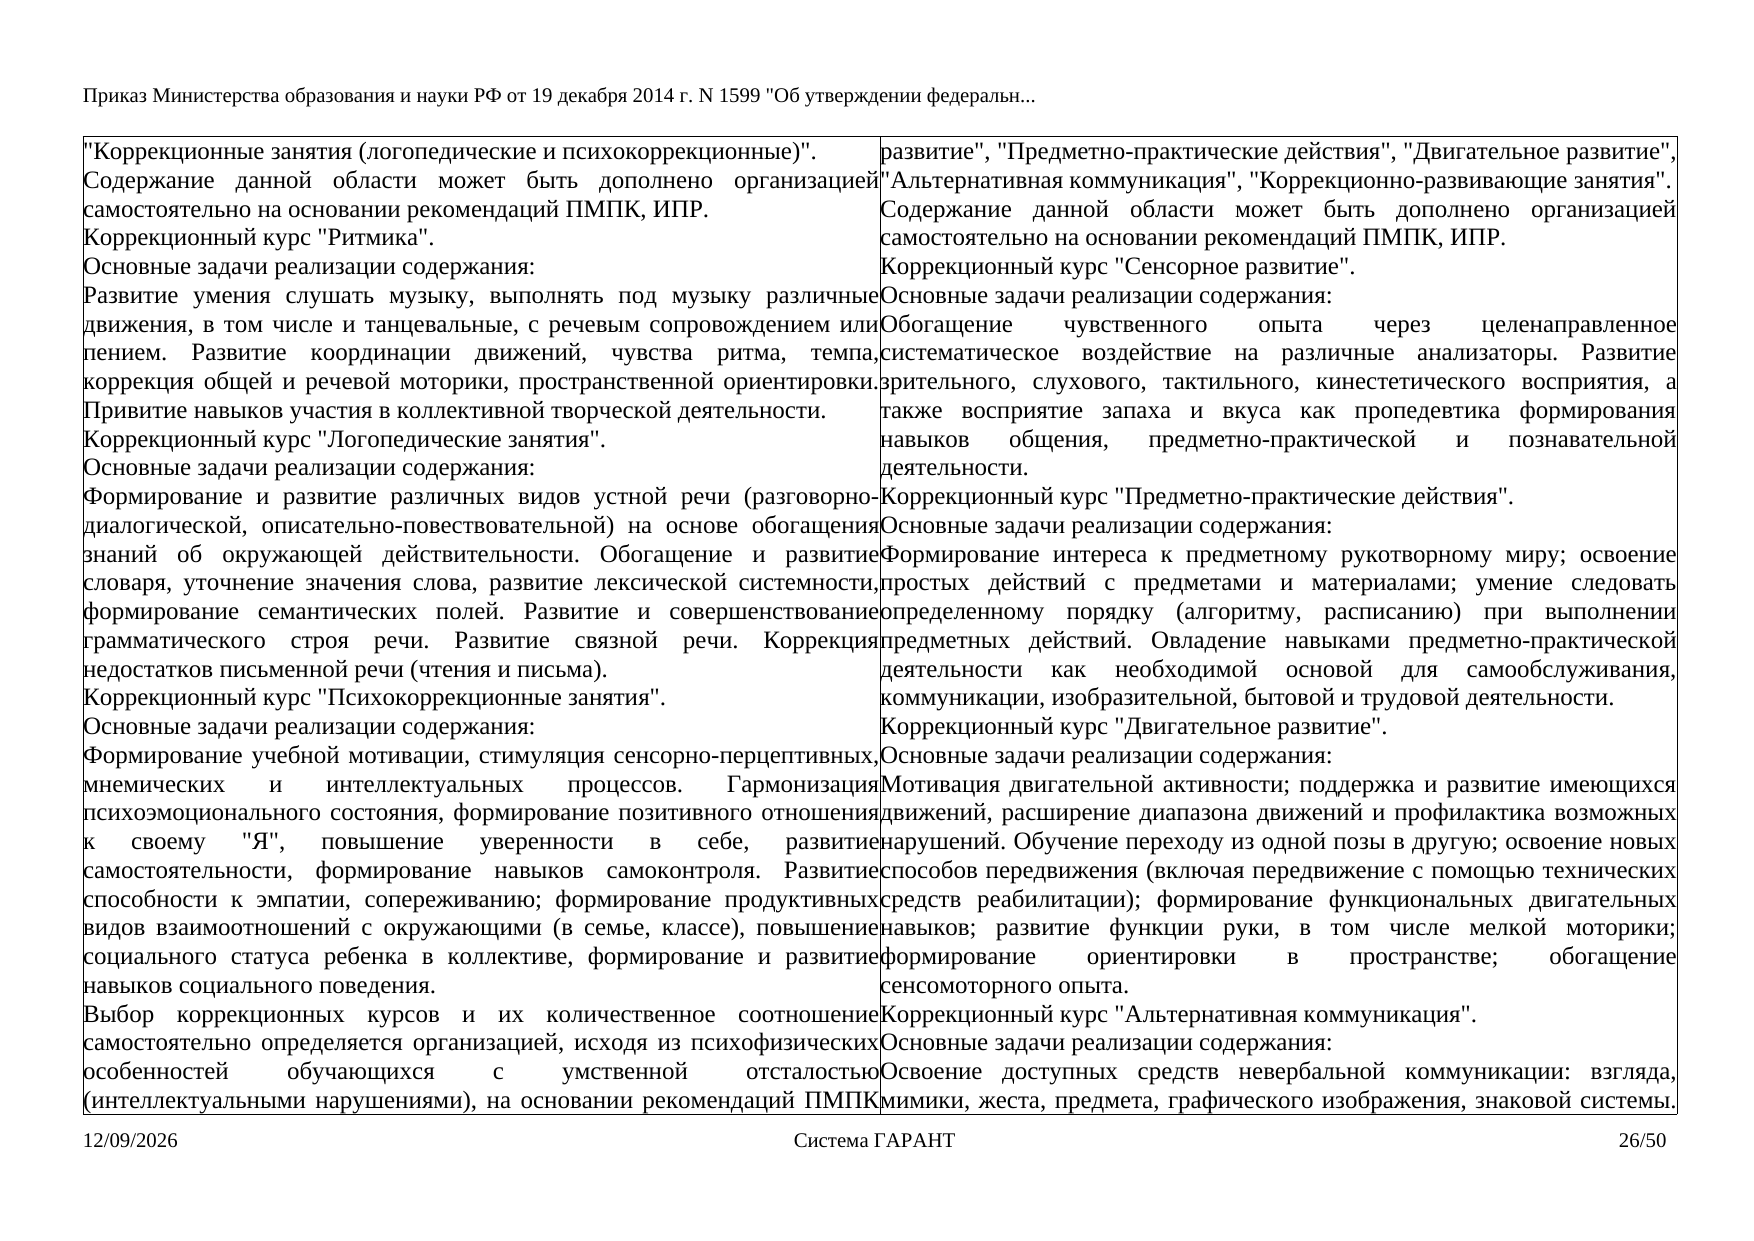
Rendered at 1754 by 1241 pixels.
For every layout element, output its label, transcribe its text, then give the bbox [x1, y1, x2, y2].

table_cell "Коррекционные занятия (логопедические и психокоррекционные)". Содержание данной области может быть дополнено организацией самостоятельно на основании рекомендаций ПМПК, ИПР. Коррекционный курс "Ритмика". Основные задачи реализации содержания: Развитие умения слушать музыку, выполнять под музыку различные движения, в том числе и танцевальные, с речевым сопровождением или пением. Развитие координации движений, чувства ритма, темпа, коррекция общей и речевой моторики, пространственной ориентировки. Привитие навыков участия в коллективной творческой деятельности. Коррекционный курс "Логопедические занятия". Основные задачи реализации содержания: Формирование и развитие различных видов устной речи (разговорно-диалогической, описательно-повествовательной) на основе обогащения знаний об окружающей действительности. Обогащение и развитие словаря, уточнение значения слова, развитие лексической системности, формирование семантических полей. Развитие и совершенствование грамматического строя речи. Развитие связной речи. Коррекция недостатков письменной речи (чтения и письма). Коррекционный курс "Психокоррекционные занятия". Основные задачи реализации содержания: Формирование учебной мотивации, стимуляция сенсорно-перцептивных, мнемических и интеллектуальных процессов. Гармонизация психоэмоционального состояния, формирование позитивного отношения к своему "Я", повышение уверенности в себе, развитие самостоятельности, формирование навыков самоконтроля. Развитие способности к эмпатии, сопереживанию; формирование продуктивных видов взаимоотношений с окружающими (в семье, классе), повышение социального статуса ребенка в коллективе, формирование и развитие навыков социального поведения. Выбор коррекционных курсов и их количественное соотношение самостоятельно определяется организацией, исходя из психофизических особенностей обучающихся с умственной отсталостью (интеллектуальными нарушениями), на основании рекомендаций ПМПК [84, 137, 880, 1114]
table_cell развитие", "Предметно-практические действия", "Двигательное развитие", "Альтернативная коммуникация", "Коррекционно-развивающие занятия". Содержание данной области может быть дополнено организацией самостоятельно на основании рекомендаций ПМПК, ИПР. Коррекционный курс "Сенсорное развитие". Основные задачи реализации содержания: Обогащение чувственного опыта через целенаправленное систематическое воздействие на различные анализаторы. Развитие зрительного, слухового, тактильного, кинестетического восприятия, а также восприятие запаха и вкуса как пропедевтика формирования навыков общения, предметно-практической и познавательной деятельности. Коррекционный курс "Предметно-практические действия". Основные задачи реализации содержания: Формирование интереса к предметному рукотворному миру; освоение простых действий с предметами и материалами; умение следовать определенному порядку (алгоритму, расписанию) при выполнении предметных действий. Овладение навыками предметно-практической деятельности как необходимой основой для самообслуживания, коммуникации, изобразительной, бытовой и трудовой деятельности. Коррекционный курс "Двигательное развитие". Основные задачи реализации содержания: Мотивация двигательной активности; поддержка и развитие имеющихся движений, расширение диапазона движений и профилактика возможных нарушений. Обучение переходу из одной позы в другую; освоение новых способов передвижения (включая передвижение с помощью технических средств реабилитации); формирование функциональных двигательных навыков; развитие функции руки, в том числе мелкой моторики; формирование ориентировки в пространстве; обогащение сенсомоторного опыта. Коррекционный курс "Альтернативная коммуникация". Основные задачи реализации содержания: Освоение доступных средств невербальной коммуникации: взгляда, мимики, жеста, предмета, графического изображения, знаковой системы. [881, 137, 1677, 1114]
